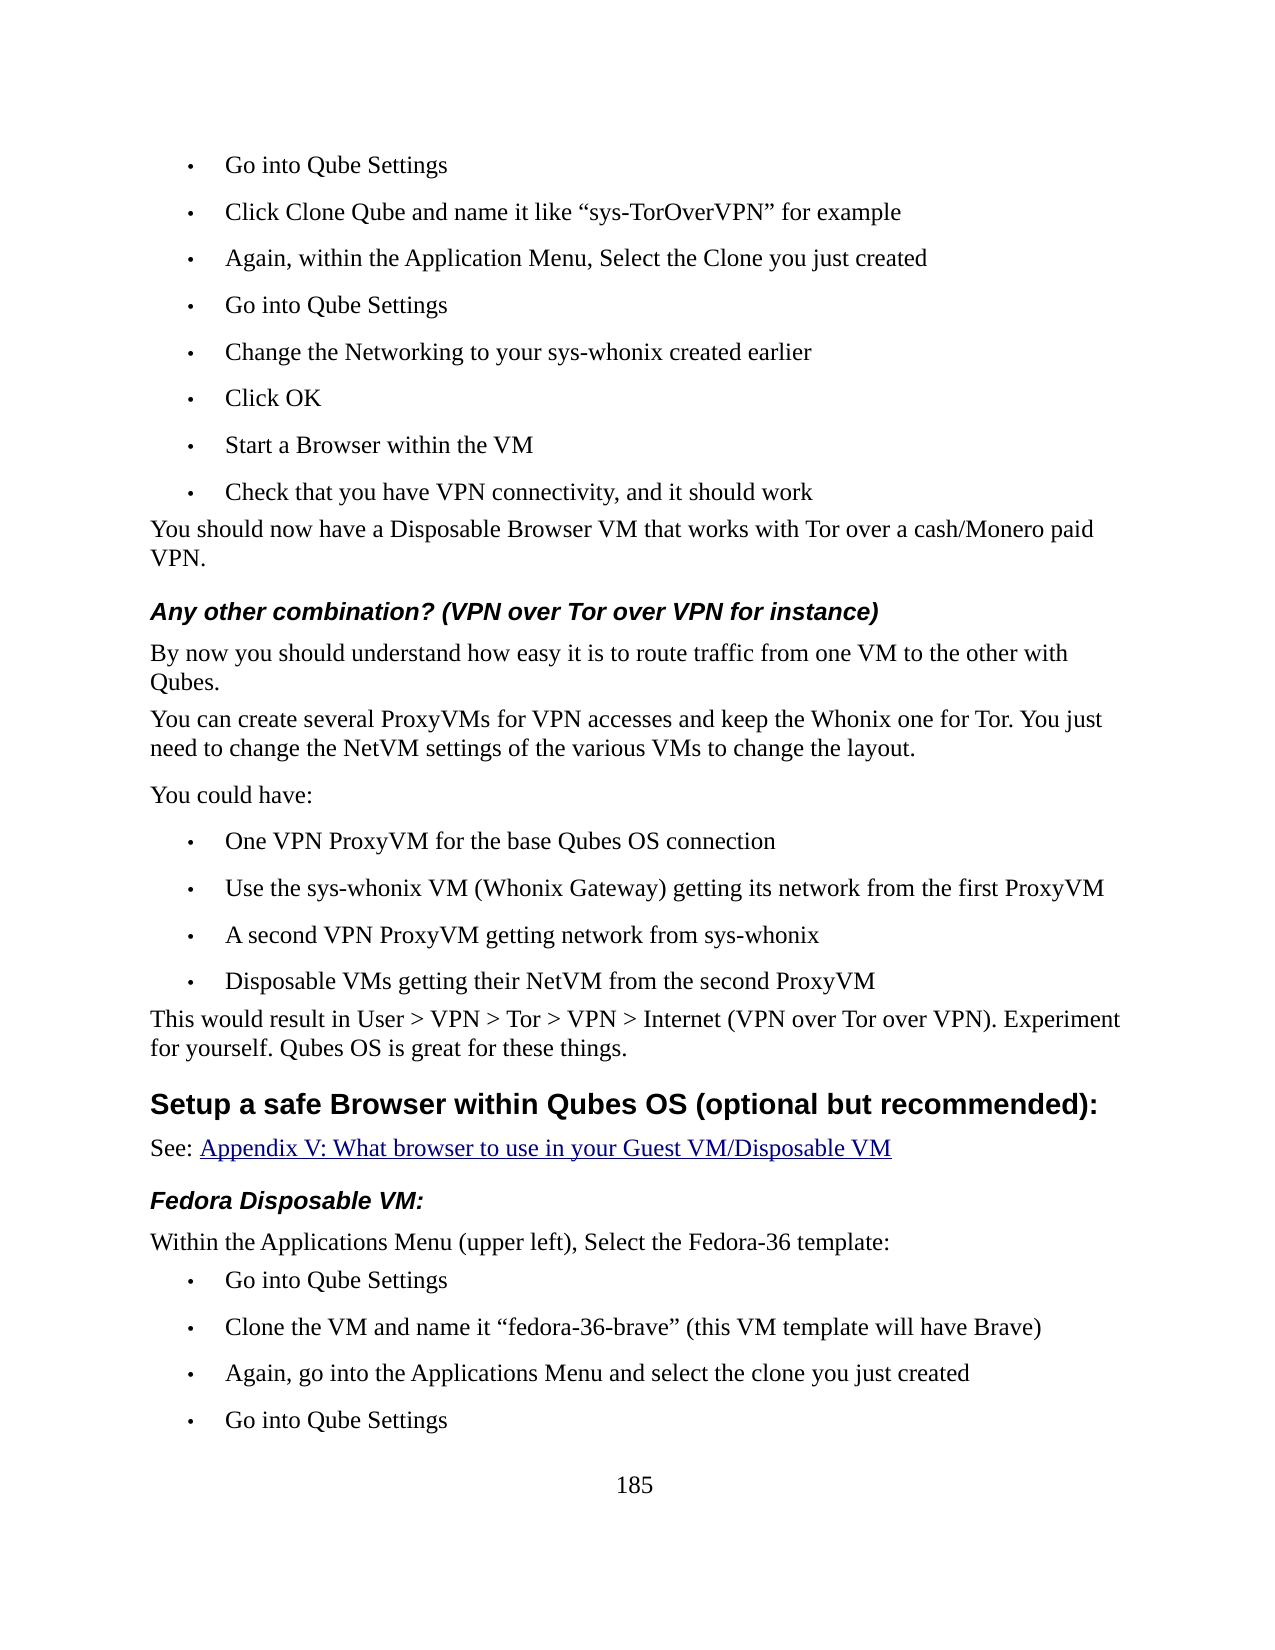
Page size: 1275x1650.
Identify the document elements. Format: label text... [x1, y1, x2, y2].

list Go into Qube Settings [187, 1405, 1125, 1434]
text See: Appendix V: What browser to use in your Guest VM/Disposable VM [150, 1133, 1125, 1161]
text Within the Applications Menu (upper left), Select the Fedora-36 template: [150, 1227, 1125, 1256]
subtitle Setup a safe Browser within Qubes OS (optional but recommended): [150, 1087, 1125, 1120]
text You could have: [150, 780, 1125, 808]
list Click Clone Qube and name it like “sys-TorOverVPN” for example [187, 197, 1125, 225]
list A second VPN ProxyVM getting network from sys-whonix [187, 920, 1125, 948]
list Again, go into the Applications Menu and select the clone you just created [187, 1358, 1125, 1387]
list Change the Networking to your sys-whonix created earlier [187, 337, 1125, 365]
list Go into Qube Settings [187, 1265, 1125, 1294]
list Disposable VMs getting their NetVM from the second ProxyVM [187, 966, 1125, 995]
list Start a Browser within the VM [187, 430, 1125, 459]
subtitle Fedora Disposable VM: [150, 1186, 1125, 1215]
list One VPN ProxyVM for the base Qubes OS connection [187, 826, 1125, 855]
text By now you should understand how easy it is to route traffic from one VM to the other with Qubes. [150, 638, 1125, 695]
list Go into Qube Settings [187, 150, 1125, 179]
list Click OK [187, 383, 1125, 412]
list Again, within the Application Menu, Select the Clone you just created [187, 243, 1125, 272]
subtitle Any other combination? (VPN over Tor over VPN for instance) [150, 597, 1125, 625]
text You can create several ProxyVMs for VPN accesses and keep the Whonix one for Tor. You just need to change the NetVM settings of the various VMs to change the layout. [150, 704, 1125, 762]
list Go into Qube Settings [187, 290, 1125, 319]
list Check that you have VPN connectivity, and it should work [187, 477, 1125, 505]
list Clone the VM and name it “fedora-36-brave” (this VM template will have Brave) [187, 1312, 1125, 1341]
text You should now have a Disposable Browser VM that works with Tor over a cash/Monero paid VPN. [150, 514, 1125, 572]
text This would result in User > VPN > Tor > VPN > Internet (VPN over Tor over VPN). Experiment for yourself. Qubes OS is great for these things. [150, 1004, 1125, 1062]
list Use the sys-whonix VM (Whonix Gateway) getting its network from the first ProxyVM [187, 873, 1125, 902]
